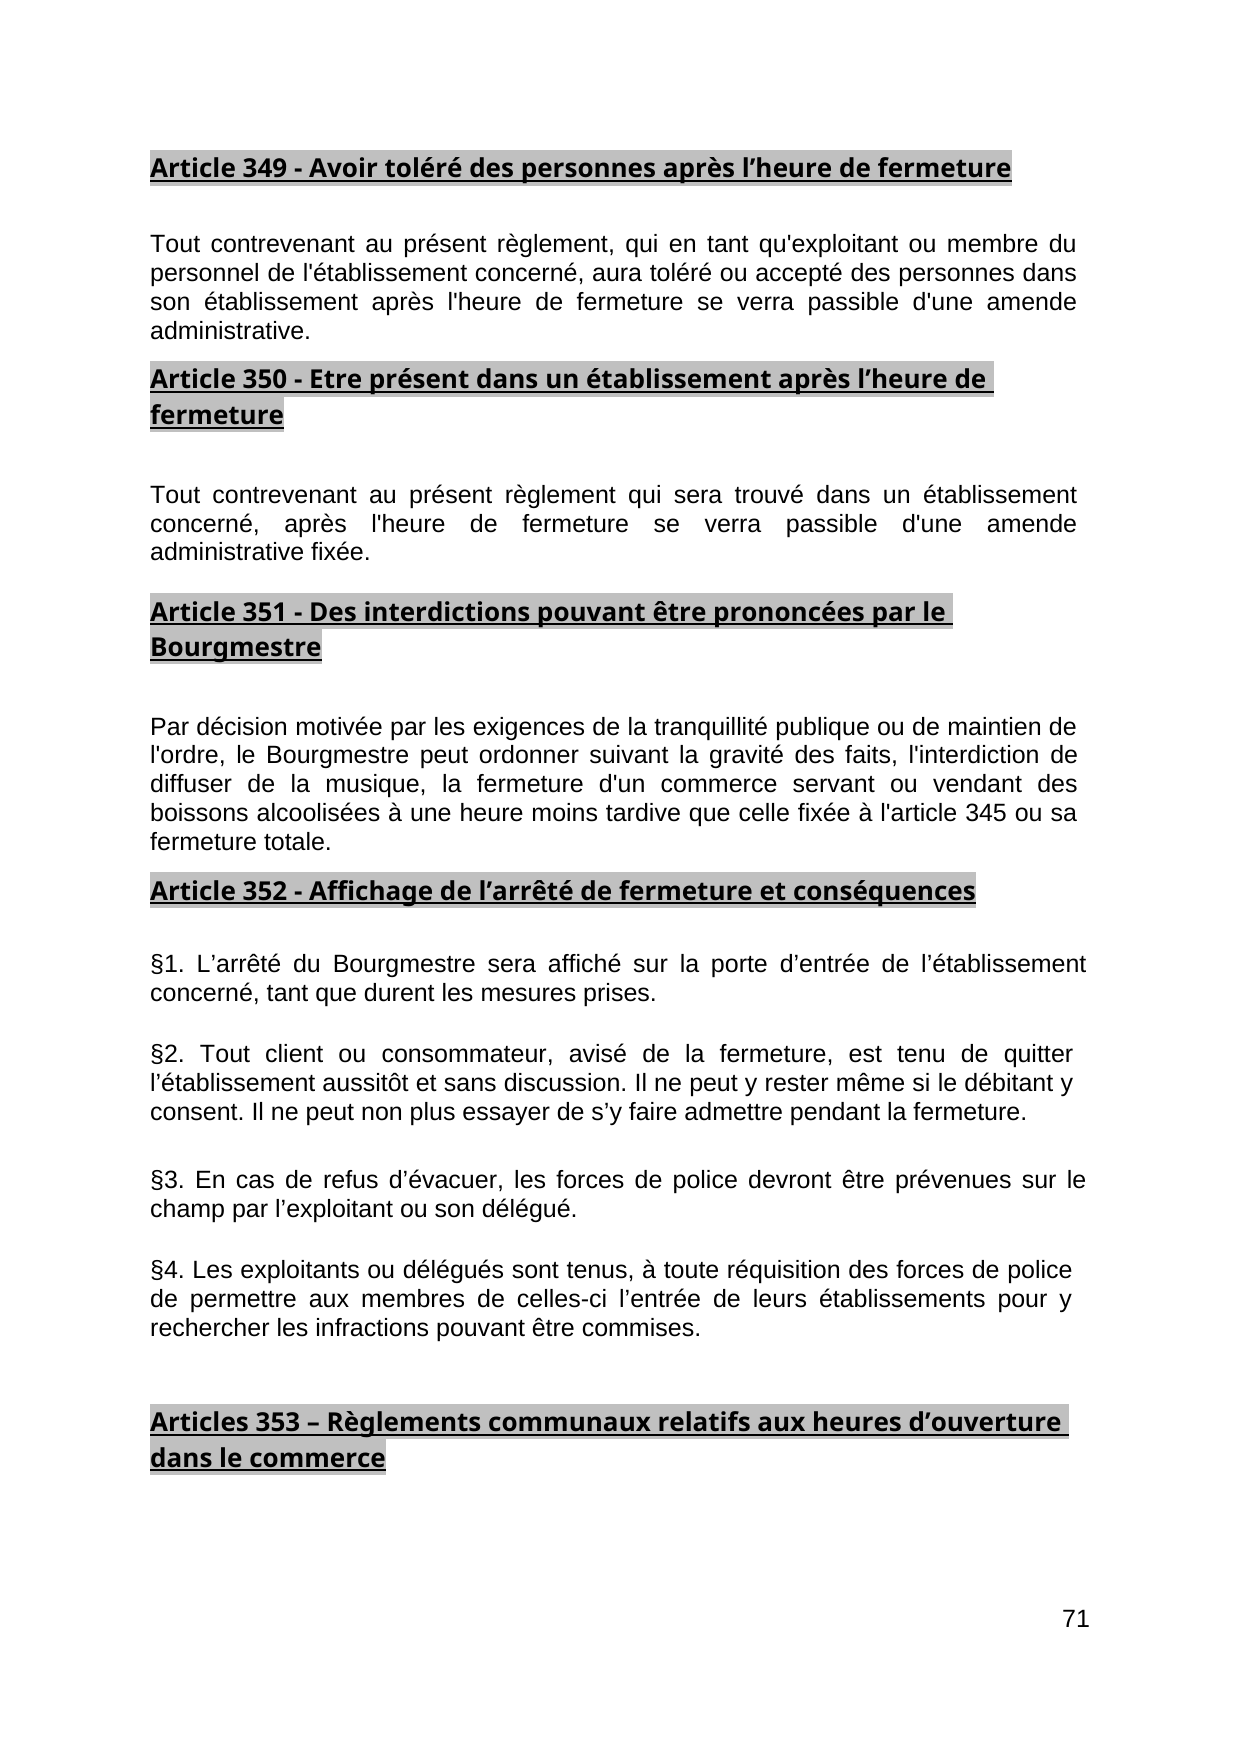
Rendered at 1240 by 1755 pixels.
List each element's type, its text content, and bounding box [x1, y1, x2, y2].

subtitle Article 349 - Avoir toléré des personnes après l’heure de fermeture [150, 150, 1089, 186]
text Tout contrevenant au présent règlement, qui en tant qu'exploitant ou membre du personnel de l'établissement concerné, aura toléré ou accepté des personnes dans son établissement après l'heure de fermeture se verra passible d'une amende administrative. [150, 229, 1079, 344]
text §2. Tout client ou consommateur, avisé de la fermeture, est tenu de quitter l’établissement aussitôt et sans discussion. Il ne peut y rester même si le débitant y consent. Il ne peut non plus essayer de s’y faire admettre pendant la fermeture. [150, 1039, 1074, 1125]
text §4. Les exploitants ou délégués sont tenus, à toute réquisition des forces de police de permettre aux membres de celles-ci l’entrée de leurs établissements pour y rechercher les infractions pouvant être commises. [150, 1256, 1074, 1342]
text Tout contrevenant au présent règlement qui sera trouvé dans un établissement concerné, après l'heure de fermeture se verra passible d'une amende administrative fixée. [150, 480, 1079, 566]
text Par décision motivée par les exigences de la tranquillité publique ou de maintien de l'ordre, le Bourgmestre peut ordonner suivant la gravité des faits, l'interdiction de diffuser de la musique, la fermeture d'un commerce servant ou vendant des boissons alcoolisées à une heure moins tardive que celle fixée à l'article 345 ou sa fermeture totale. [150, 712, 1079, 856]
subtitle Article 350 - Etre présent dans un établissement après l’heure de fermeture [150, 361, 1089, 432]
text §3. En cas de refus d’évacuer, les forces de police devront être prévenues sur le champ par l’exploitant ou son délégué. [150, 1165, 1088, 1223]
subtitle Article 352 - Affichage de l’arrêté de fermeture et conséquences [150, 872, 1089, 908]
text §1. L’arrêté du Bourgmestre sera affiché sur la porte d’entrée de l’établissement concerné, tant que durent les mesures prises. [150, 949, 1088, 1006]
subtitle Article 351 - Des interdictions pouvant être prononcées par le Bourgmestre [150, 593, 1089, 664]
subtitle Articles 353 – Règlements communaux relatifs aux heures d’ouverture dans le commerce [150, 1404, 1089, 1475]
